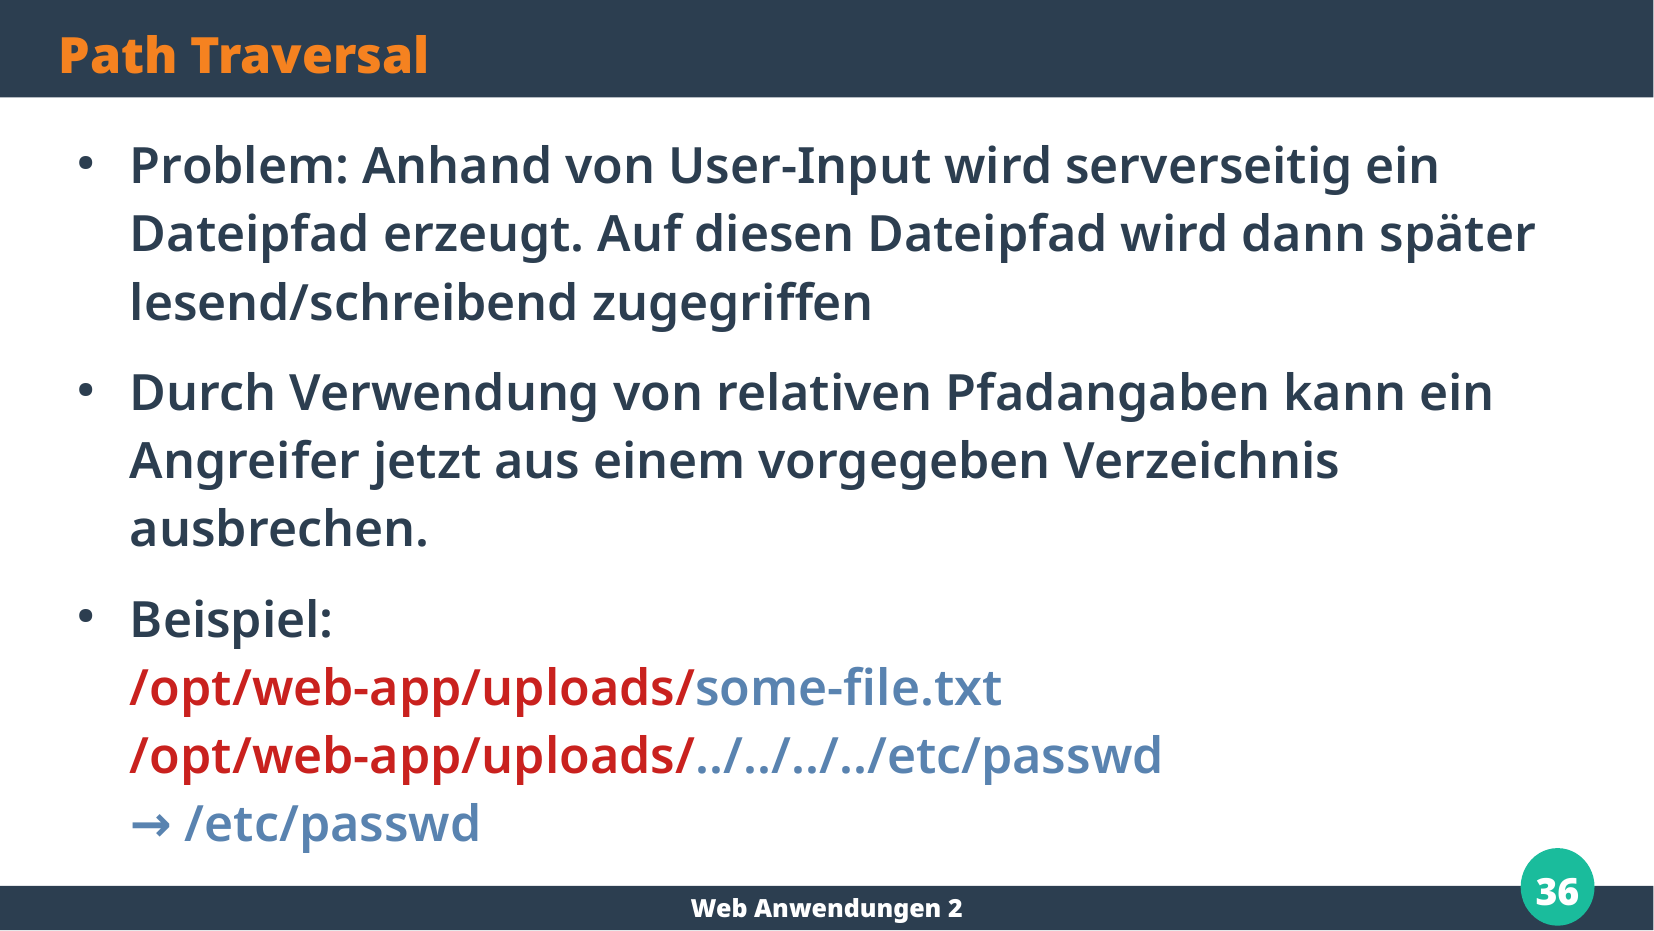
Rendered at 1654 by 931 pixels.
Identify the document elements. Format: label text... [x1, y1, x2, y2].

title Path Traversal [59, 8, 1595, 89]
list Problem: Anhand von User-Input wird serverseitig ein Dateipfad erzeugt. Auf diesen Dateipfad wird dann später lesend/schreibend zugegriffen Durch Verwendung von relativen Pfadangaben kann ein Angreifer jetzt aus einem vorgegeben Verzeichnis ausbrechen. Beispiel: /opt/web-app/uploads/some-file.txt /opt/web-app/uploads/../../../../etc/passwd → /etc/passwd [59, 129, 1595, 864]
